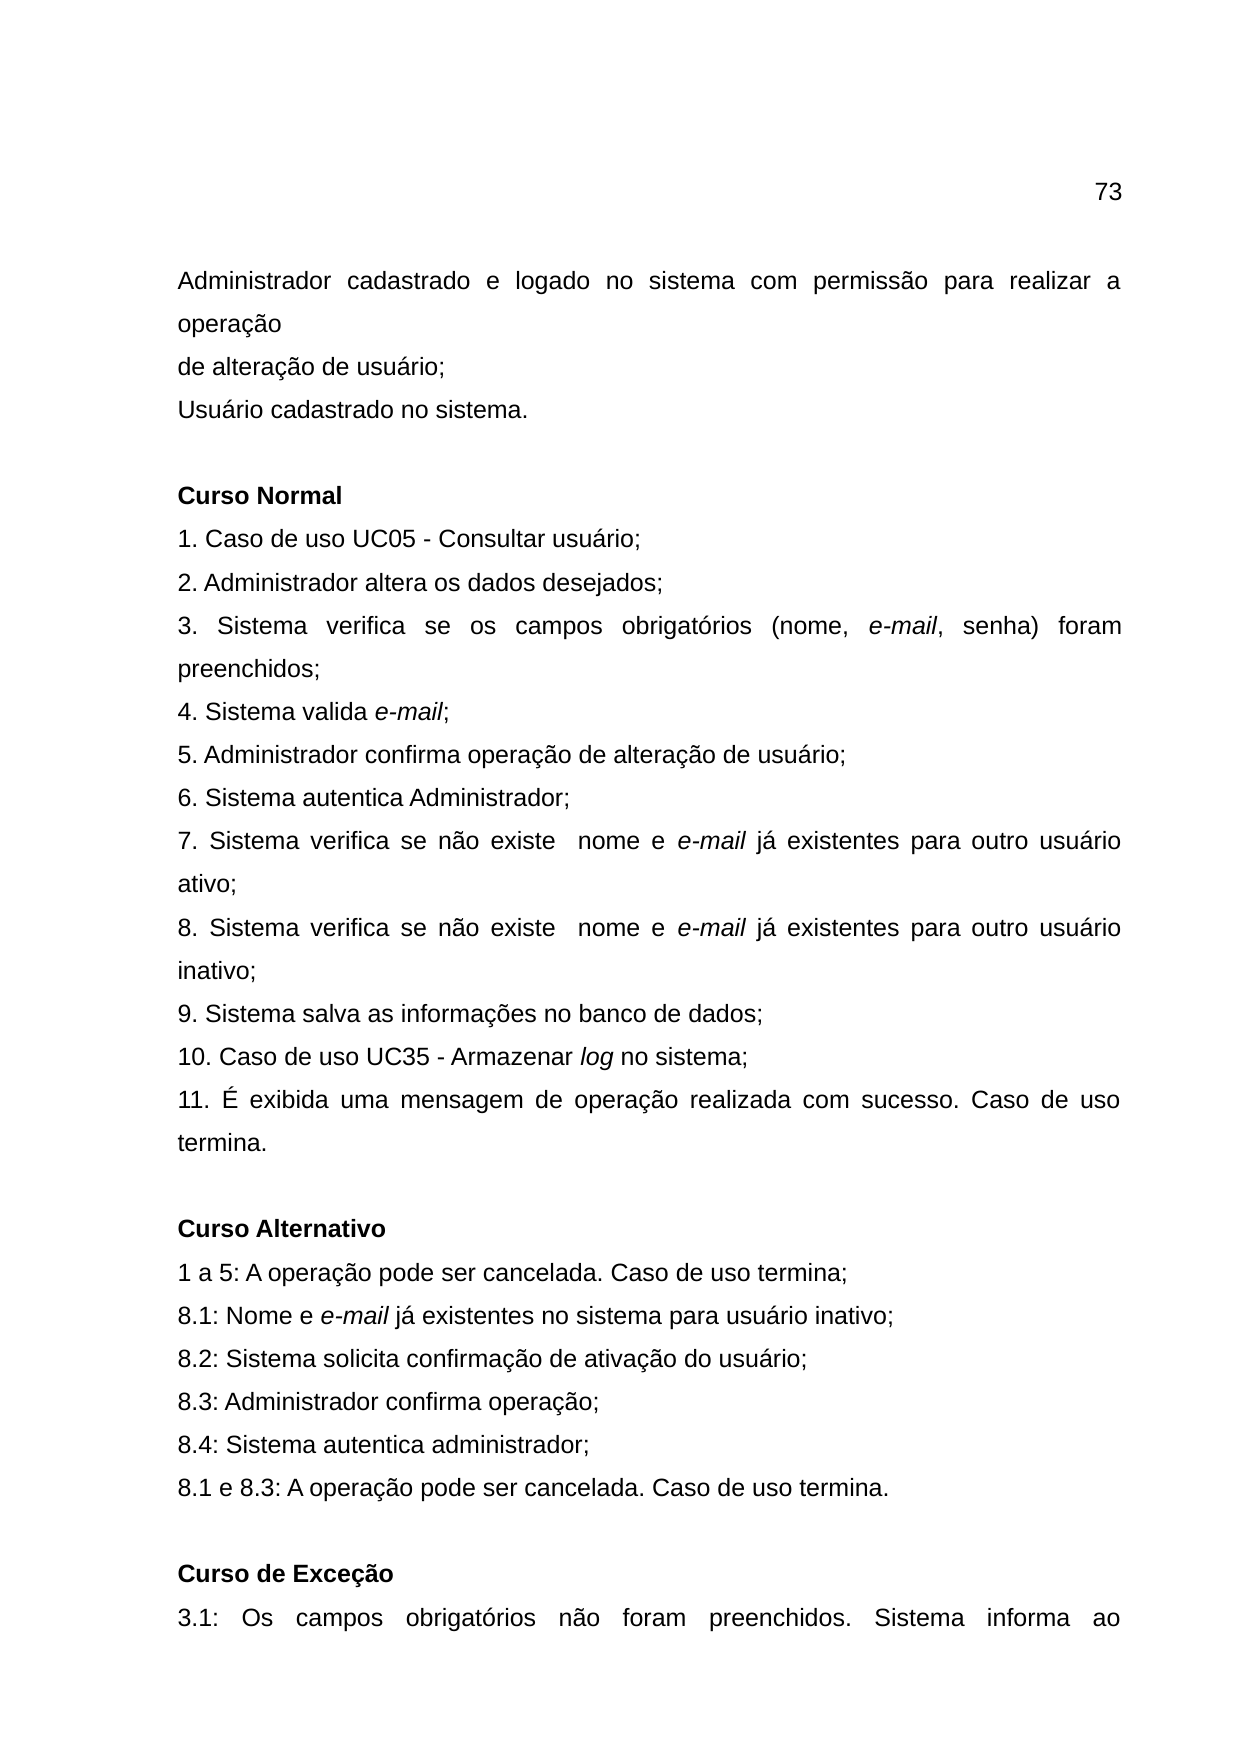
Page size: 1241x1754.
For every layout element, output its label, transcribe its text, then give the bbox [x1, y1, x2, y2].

text 9. Sistema salva as informações no banco de dados; [177, 999, 1122, 1028]
text 1 a 5: A operação pode ser cancelada. Caso de uso termina; [177, 1258, 1122, 1286]
text Curso Alternativo [177, 1214, 1122, 1243]
text Usuário cadastrado no sistema. [177, 395, 1122, 424]
text 8.4: Sistema autentica administrador; [177, 1430, 1122, 1459]
text 3.1: Os campos obrigatórios não foram preenchidos. Sistema informa ao [177, 1603, 1122, 1631]
text Curso Normal [177, 481, 1122, 510]
text de alteração de usuário; [177, 352, 1122, 381]
text 3. Sistema verifica se os campos obrigatórios (nome, e-mail, senha) foram preenchidos; [177, 611, 1122, 683]
text 8. Sistema verifica se não existe nome e e-mail já existentes para outro usuário inativo; [177, 913, 1122, 984]
text 7. Sistema verifica se não existe nome e e-mail já existentes para outro usuário ativo; [177, 826, 1122, 898]
text Curso de Exceção [177, 1559, 1122, 1588]
text 6. Sistema autentica Administrador; [177, 783, 1122, 812]
text 4. Sistema valida e-mail; [177, 697, 1122, 726]
text 10. Caso de uso UC35 - Armazenar log no sistema; [177, 1042, 1122, 1071]
text 8.1: Nome e e-mail já existentes no sistema para usuário inativo; [177, 1301, 1122, 1329]
text Administrador cadastrado e logado no sistema com permissão para realizar a operação [177, 266, 1122, 338]
text 11. É exibida uma mensagem de operação realizada com sucesso. Caso de uso termina. [177, 1085, 1122, 1157]
text 5. Administrador confirma operação de alteração de usuário; [177, 740, 1122, 769]
text 8.1 e 8.3: A operação pode ser cancelada. Caso de uso termina. [177, 1473, 1122, 1502]
text 8.2: Sistema solicita confirmação de ativação do usuário; [177, 1344, 1122, 1373]
text 2. Administrador altera os dados desejados; [177, 568, 1122, 596]
text 1. Caso de uso UC05 - Consultar usuário; [177, 524, 1122, 553]
text 8.3: Administrador confirma operação; [177, 1387, 1122, 1416]
